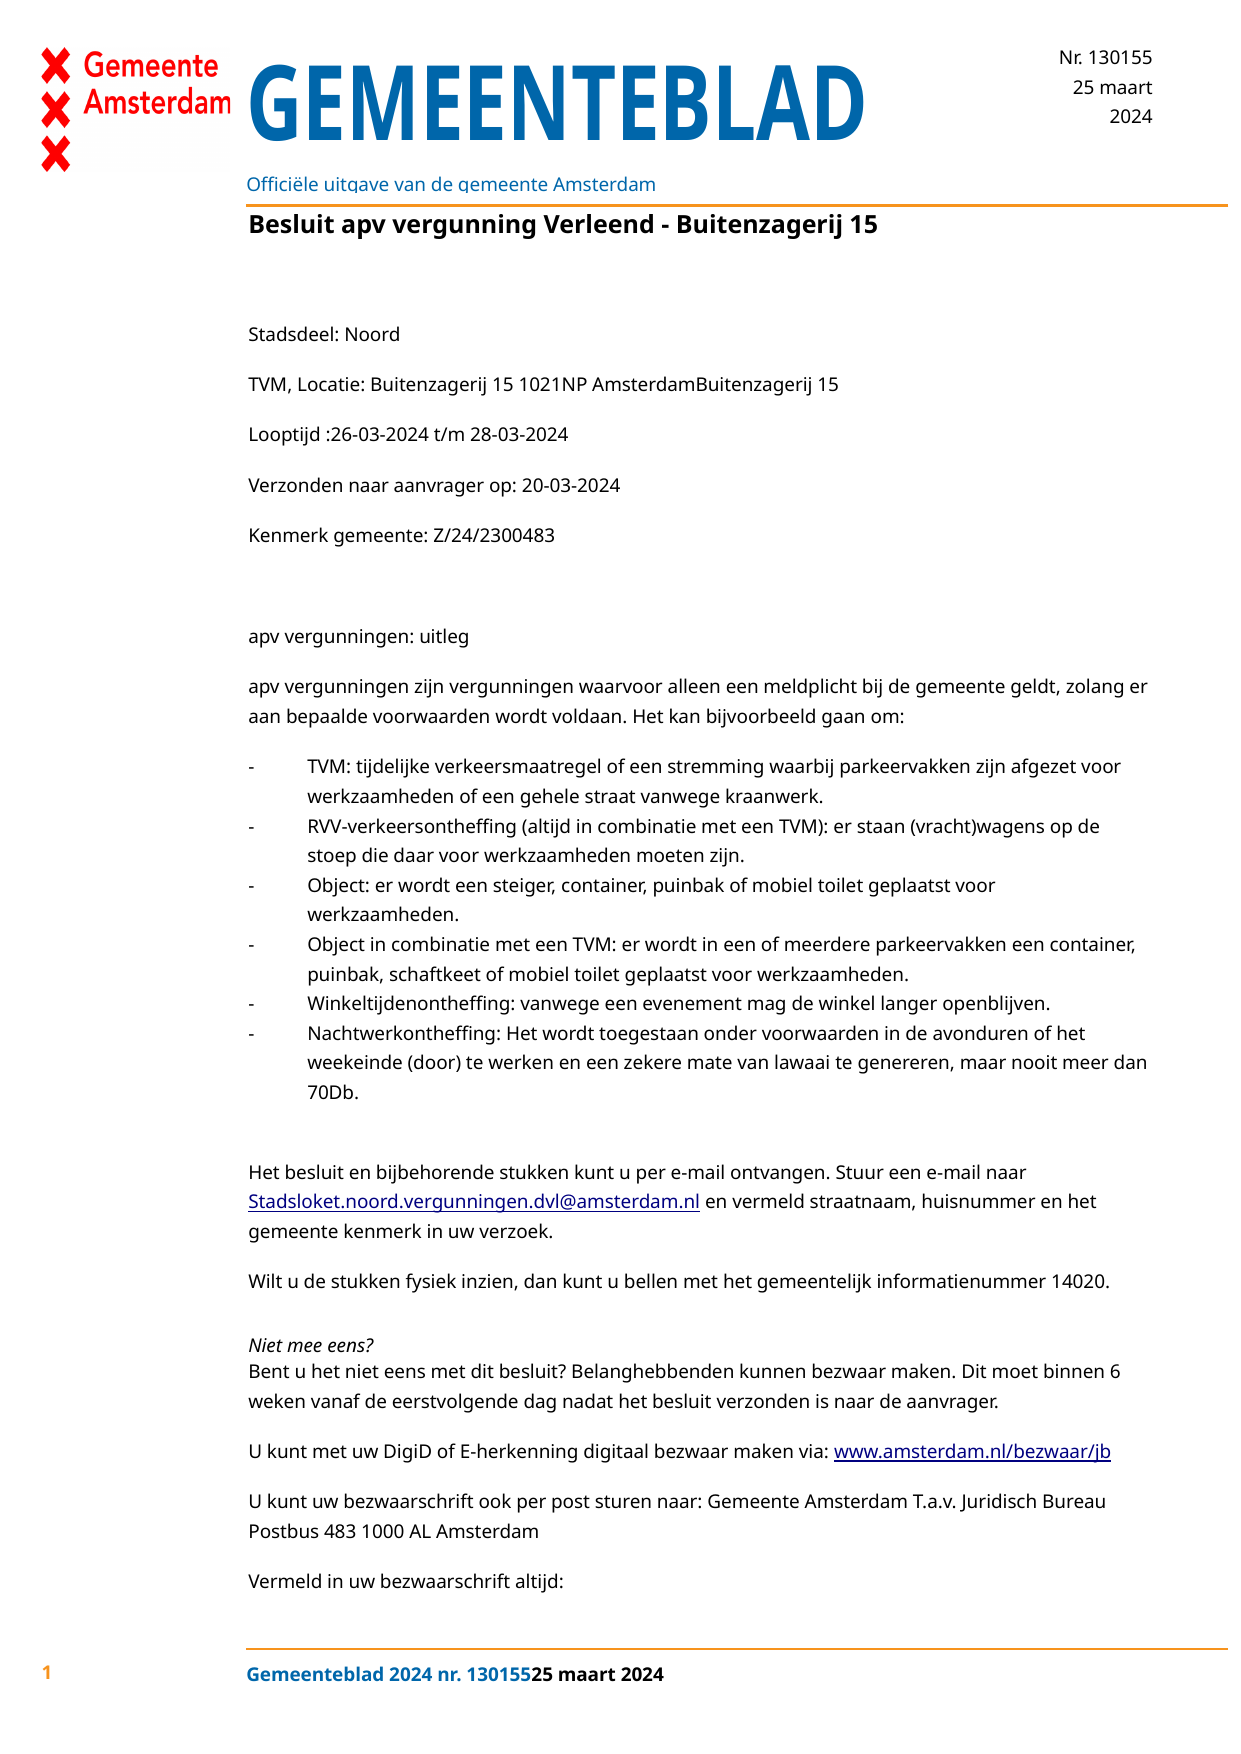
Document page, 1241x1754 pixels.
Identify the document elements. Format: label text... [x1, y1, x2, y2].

picture [41, 47, 231, 172]
text apv vergunningen zijn vergunningen waarvoor alleen een meldplicht bij de gemeente geldt, zolang er aan bepaalde voorwaarden wordt voldaan. Het kan bijvoorbeeld gaan om: [248, 674, 1152, 729]
text Kenmerk gemeente: Z/24/2300483 [248, 522, 1152, 548]
list Object in combinatie met een TVM: er wordt in een of meerdere parkeervakken een container, puinbak, schaftkeet of mobiel toilet geplaatst voor werkzaamheden. [248, 931, 1152, 986]
list Nachtwerkontheffing: Het wordt toegestaan onder voorwaarden in de avonduren of het weekeinde (door) te werken en een zekere mate van lawaai te genereren, maar nooit meer dan 70Db. [248, 1020, 1152, 1105]
text Niet mee eens? [248, 1333, 1152, 1358]
text TVM, Locatie: Buitenzagerij 15 1021NP AmsterdamBuitenzagerij 15 [248, 371, 1152, 397]
text Besluit apv vergunning Verleend - Buitenzagerij 15 [248, 207, 1152, 241]
text apv vergunningen: uitleg [248, 623, 1152, 649]
text Stadsdeel: Noord [248, 321, 1152, 346]
text U kunt uw bezwaarschrift ook per post sturen naar: Gemeente Amsterdam T.a.v. Juridisch Bureau Postbus 483 1000 AL Amsterdam [248, 1489, 1152, 1544]
text Vermeld in uw bezwaarschrift altijd: [248, 1569, 1152, 1594]
text Verzonden naar aanvrager op: 20-03-2024 [248, 472, 1152, 498]
text Het besluit en bijbehorende stukken kunt u per e-mail ontvangen. Stuur een e-mail naar Stadsloket.noord.vergunningen.dvl@amsterdam.nl en vermeld straatnaam, huisnummer en het gemeente kenmerk in uw verzoek. [248, 1159, 1152, 1244]
text Looptijd :26-03-2024 t/m 28-03-2024 [248, 422, 1152, 447]
list Object: er wordt een steiger, container, puinbak of mobiel toilet geplaatst voor werkzaamheden. [248, 872, 1152, 927]
text Wilt u de stukken fysiek inzien, dan kunt u bellen met het gemeentelijk informatienummer 14020. [248, 1269, 1152, 1294]
list Winkeltijdenontheffing: vanwege een evenement mag de winkel langer openblijven. [248, 990, 1152, 1016]
list RVV-verkeersontheffing (altijd in combinatie met een TVM): er staan (vracht)wagens op de stoep die daar voor werkzaamheden moeten zijn. [248, 813, 1152, 868]
text U kunt met uw DigiD of E-herkenning digitaal bezwaar maken via: www.amsterdam.nl/bezwaar/jb [248, 1438, 1152, 1464]
list TVM: tijdelijke verkeersmaatregel of een stremming waarbij parkeervakken zijn afgezet voor werkzaamheden of een gehele straat vanwege kraanwerk. [248, 754, 1152, 809]
text Bent u het niet eens met dit besluit? Belanghebbenden kunnen bezwaar maken. Dit moet binnen 6 weken vanaf de eerstvolgende dag nadat het besluit verzonden is naar de aanvrager. [248, 1358, 1152, 1414]
